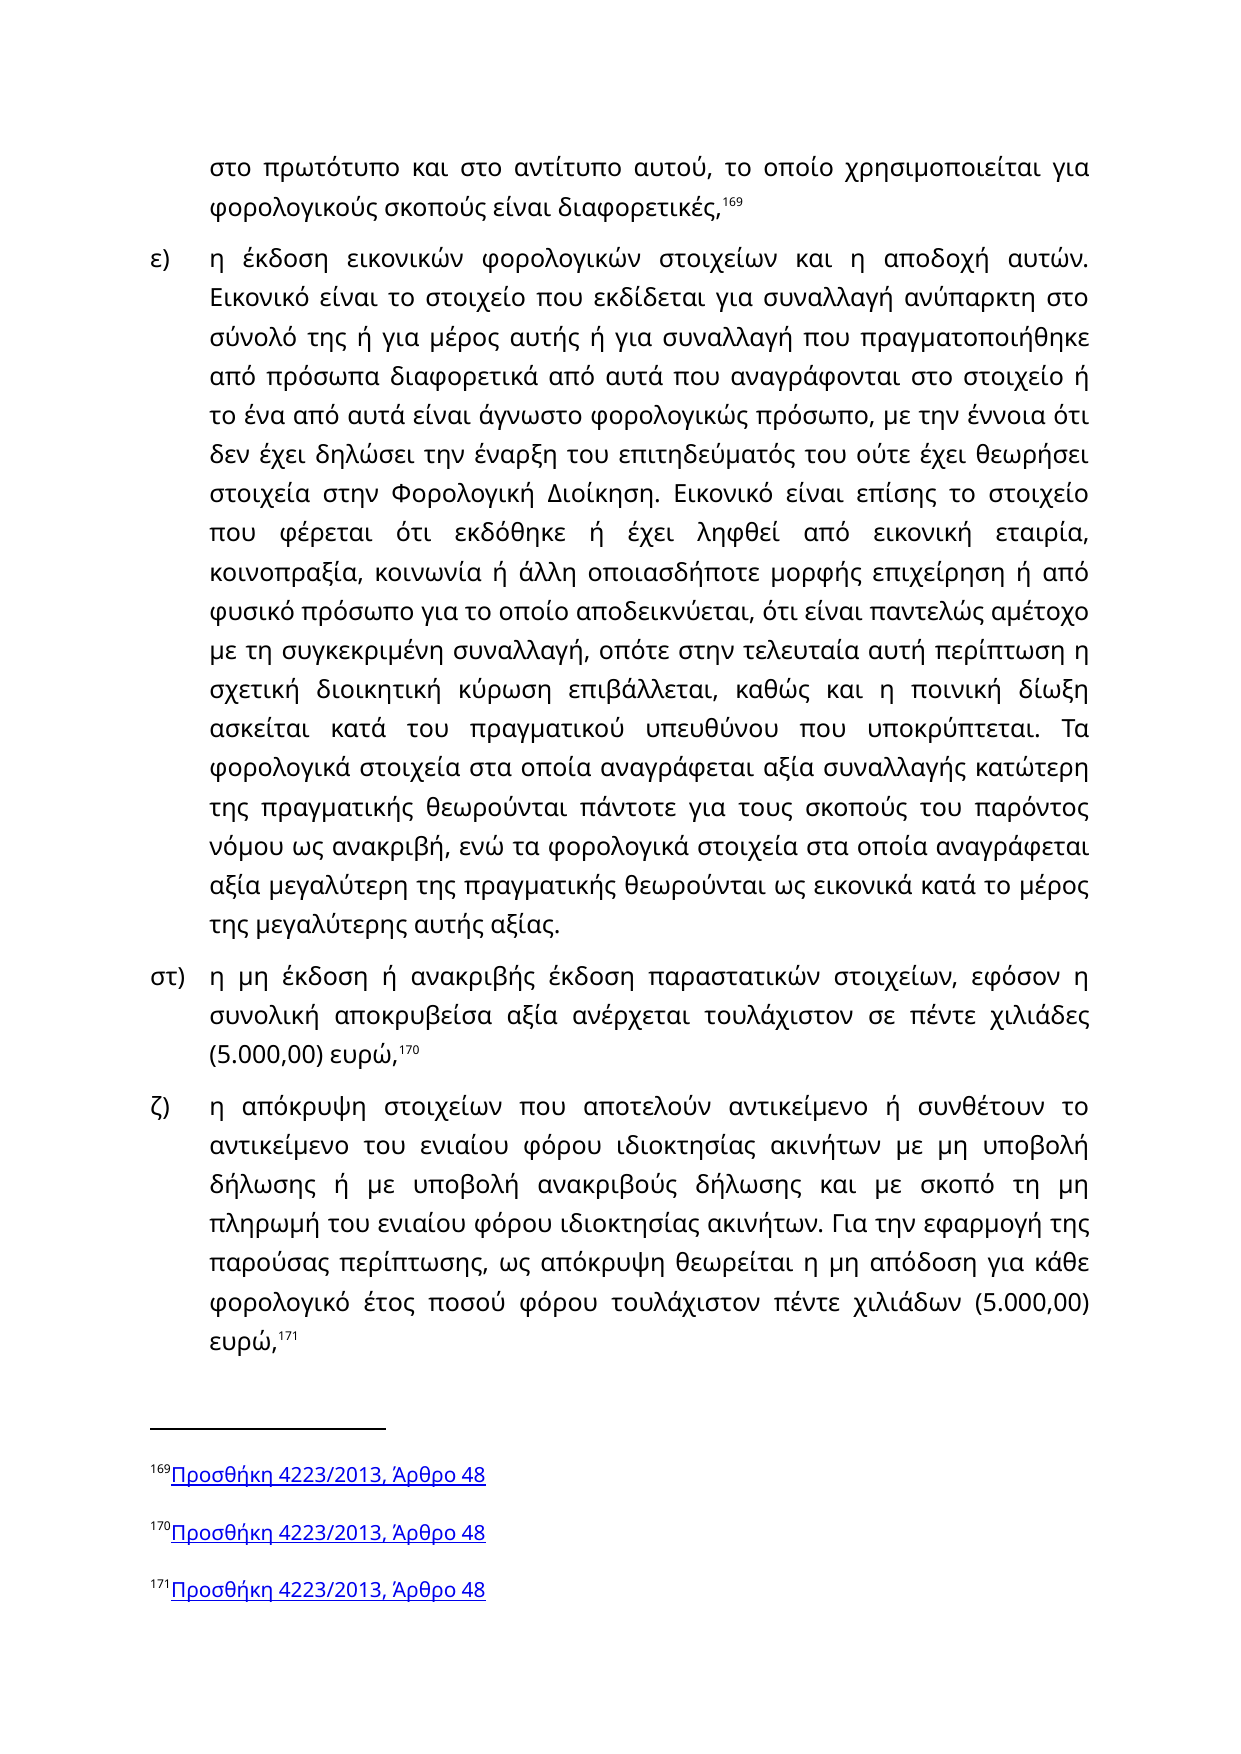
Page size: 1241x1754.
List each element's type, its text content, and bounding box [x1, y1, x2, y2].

list ε) η έκδοση εικονικών φορολογικών στοιχείων και η αποδοχή αυτών. Εικονικό είναι το στοιχείο που εκδίδεται για συναλλαγή ανύπαρκτη στο σύνολό της ή για μέρος αυτής ή για συναλλαγή που πραγματοποιήθηκε από πρόσωπα διαφορετικά από αυτά που αναγράφονται στο στοιχείο ή το ένα από αυτά είναι άγνωστο φορολογικώς πρόσωπο, με την έννοια ότι δεν έχει δηλώσει την έναρξη του επιτηδεύματός του ούτε έχει θεωρήσει στοιχεία στην Φορολογική Διοίκηση. Εικονικό είναι επίσης το στοιχείο που φέρεται ότι εκδόθηκε ή έχει ληφθεί από εικονική εταιρία, κοινοπραξία, κοινωνία ή άλλη οποιασδήποτε μορφής επιχείρηση ή από φυσικό πρόσωπο για το οποίο αποδεικνύεται, ότι είναι παντελώς αμέτοχο με τη συγκεκριμένη συναλλαγή, οπότε στην τελευταία αυτή περίπτωση η σχετική διοικητική κύρωση επιβάλλεται, καθώς και η ποινική δίωξη ασκείται κατά του πραγματικού υπευθύνου που υποκρύπτεται. Τα φορολογικά στοιχεία στα οποία αναγράφεται αξία συναλλαγής κατώτερη της πραγματικής θεωρούνται πάντοτε για τους σκοπούς του παρόντος νόμου ως ανακριβή, ενώ τα φορολογικά στοιχεία στα οποία αναγράφεται αξία μεγαλύτερη της πραγματικής θεωρούνται ως εικονικά κατά το μέρος της μεγαλύτερης αυτής αξίας. [150, 241, 1090, 941]
list στ) η μη έκδοση ή ανακριβής έκδοση παραστατικών στοιχείων, εφόσον η συνολική αποκρυβείσα αξία ανέρχεται τουλάχιστον σε πέντε χιλιάδες (5.000,00) ευρώ, [150, 958, 1090, 1071]
text Προσθήκη 4223/2013, Άρθρο 48 [150, 1576, 1090, 1604]
list στο πρωτότυπο και στο αντίτυπο αυτού, το οποίο χρησιμοποιείται για φορολογικούς σκοπούς είναι διαφορετικές, [150, 150, 1090, 223]
text Προσθήκη 4223/2013, Άρθρο 48 [150, 1518, 1090, 1546]
list ζ) η απόκρυψη στοιχείων που αποτελούν αντικείμενο ή συνθέτουν το αντικείμενο του ενιαίου φόρου ιδιοκτησίας ακινήτων με μη υποβολή δήλωσης ή με υποβολή ανακριβούς δήλωσης και με σκοπό τη μη πληρωμή του ενιαίου φόρου ιδιοκτησίας ακινήτων. Για την εφαρμογή της παρούσας περίπτωσης, ως απόκρυψη θεωρείται η μη απόδοση για κάθε φορολογικό έτος ποσού φόρου τουλάχιστον πέντε χιλιάδων (5.000,00) ευρώ, [150, 1088, 1090, 1357]
text Προσθήκη 4223/2013, Άρθρο 48 [150, 1460, 1090, 1489]
